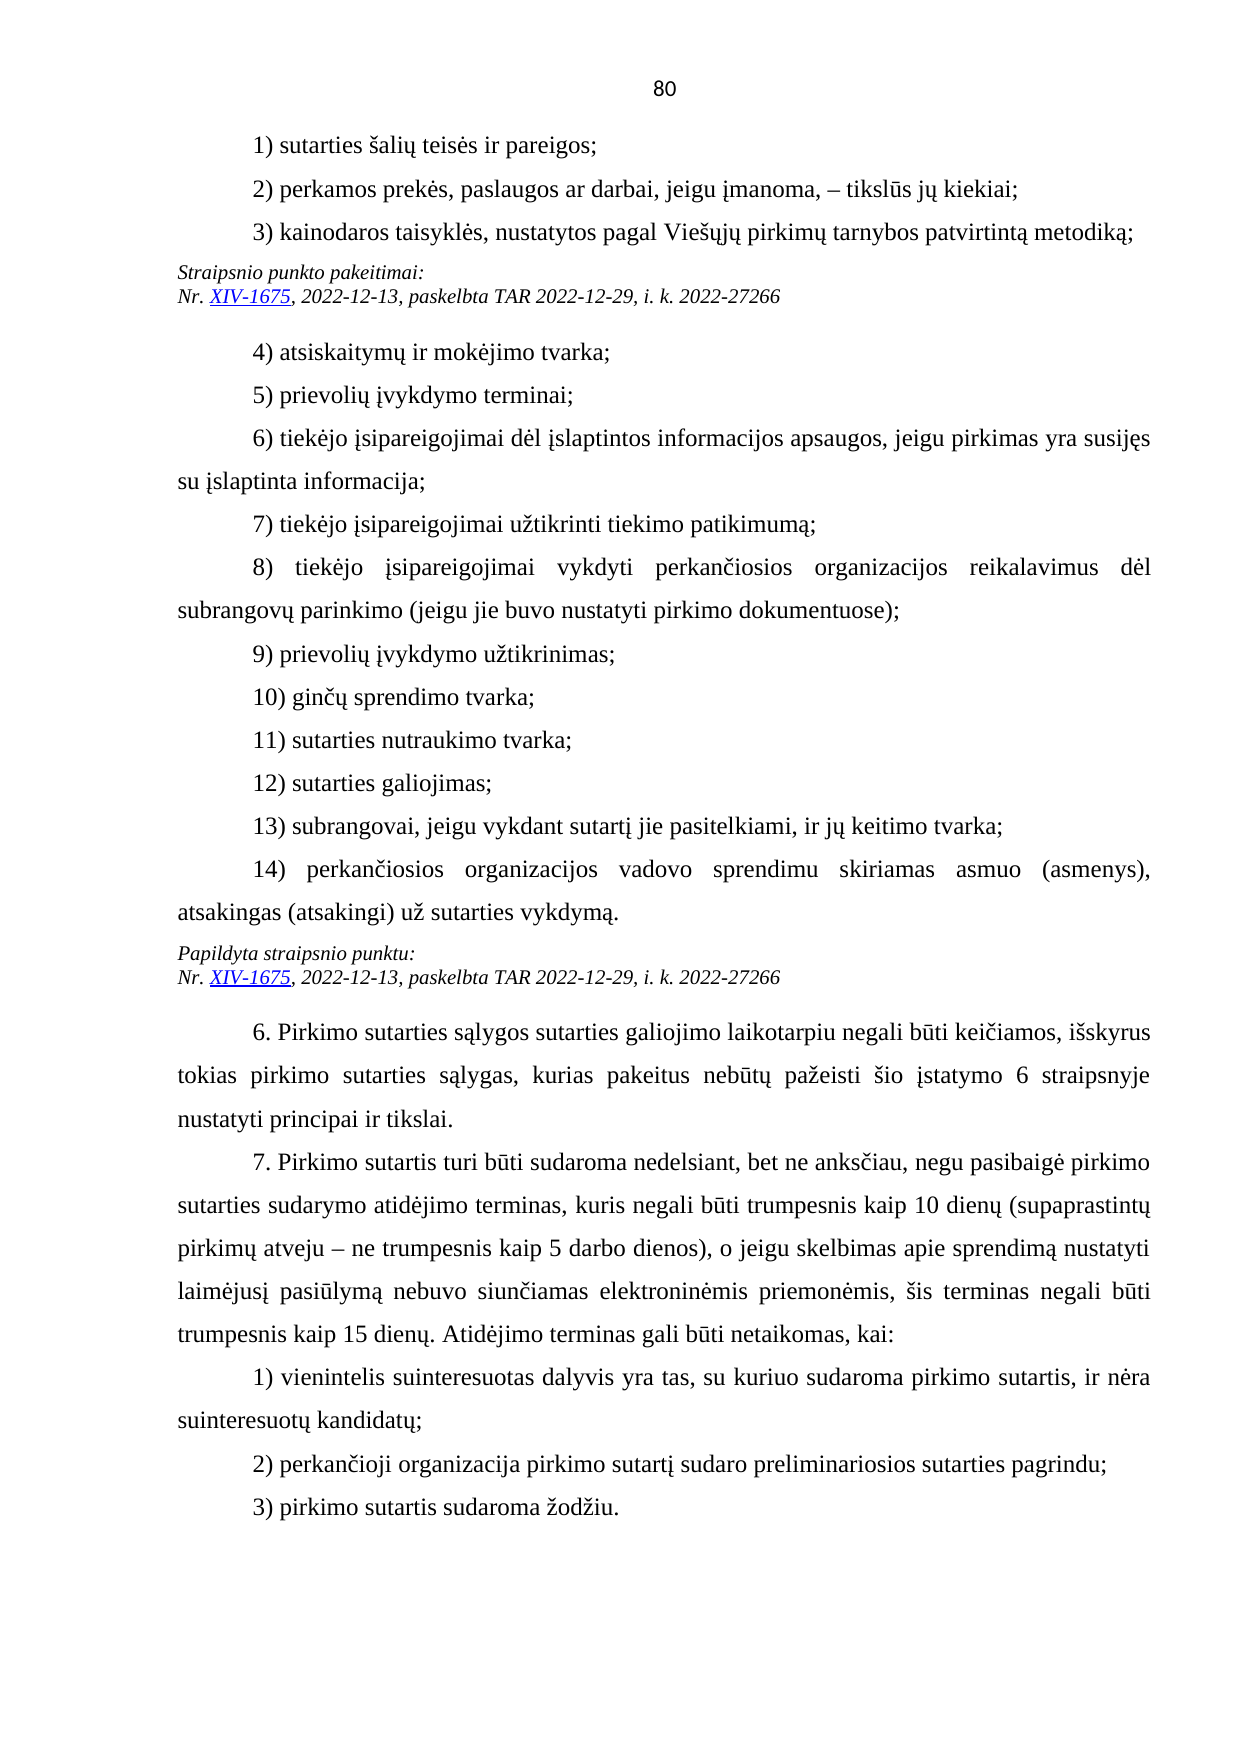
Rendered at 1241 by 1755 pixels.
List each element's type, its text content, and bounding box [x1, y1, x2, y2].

text Nr. XIV-1675, 2022-12-13, paskelbta TAR 2022-12-29, i. k. 2022-27266 [177, 965, 1152, 989]
text 2) perkamos prekės, paslaugos ar darbai, jeigu įmanoma, – tikslūs jų kiekiai; [177, 174, 1152, 202]
text 12) sutarties galiojimas; [177, 768, 1152, 797]
text 6. Pirkimo sutarties sąlygos sutarties galiojimo laikotarpiu negali būti keičiamos, išskyrus tokias pirkimo sutarties sąlygas, kurias pakeitus nebūtų pažeisti šio įstatymo 6 straipsnyje nustatyti principai ir tikslai. [177, 1017, 1152, 1132]
text Papildyta straipsnio punktu: [177, 941, 1152, 965]
text 5) prievolių įvykdymo terminai; [177, 380, 1152, 409]
text 13) subrangovai, jeigu vykdant sutartį jie pasitelkiami, ir jų keitimo tvarka; [177, 811, 1152, 840]
text 1) vienintelis suinteresuotas dalyvis yra tas, su kuriuo sudaroma pirkimo sutartis, ir nėra suinteresuotų kandidatų; [177, 1362, 1152, 1434]
text 2) perkančioji organizacija pirkimo sutartį sudaro preliminariosios sutarties pagrindu; [177, 1449, 1152, 1477]
text 10) ginčų sprendimo tvarka; [177, 682, 1152, 711]
text Straipsnio punkto pakeitimai: [177, 260, 1152, 284]
text 6) tiekėjo įsipareigojimai dėl įslaptintos informacijos apsaugos, jeigu pirkimas yra susijęs su įslaptinta informacija; [177, 423, 1152, 495]
text 1) sutarties šalių teisės ir pareigos; [177, 131, 1152, 159]
text Nr. XIV-1675, 2022-12-13, paskelbta TAR 2022-12-29, i. k. 2022-27266 [177, 284, 1152, 308]
text 14) perkančiosios organizacijos vadovo sprendimu skiriamas asmuo (asmenys), atsakingas (atsakingi) už sutarties vykdymą. [177, 854, 1152, 926]
text 11) sutarties nutraukimo tvarka; [177, 725, 1152, 754]
text 4) atsiskaitymų ir mokėjimo tvarka; [177, 337, 1152, 366]
text 3) kainodaros taisyklės, nustatytos pagal Viešųjų pirkimų tarnybos patvirtintą metodiką; [177, 217, 1152, 246]
text 7. Pirkimo sutartis turi būti sudaroma nedelsiant, bet ne anksčiau, negu pasibaigė pirkimo sutarties sudarymo atidėjimo terminas, kuris negali būti trumpesnis kaip 10 dienų (supaprastintų pirkimų atveju – ne trumpesnis kaip 5 darbo dienos), o jeigu skelbimas apie sprendimą nustatyti laimėjusį pasiūlymą nebuvo siunčiamas elektroninėmis priemonėmis, šis terminas negali būti trumpesnis kaip 15 dienų. Atidėjimo terminas gali būti netaikomas, kai: [177, 1147, 1152, 1348]
text 7) tiekėjo įsipareigojimai užtikrinti tiekimo patikimumą; [177, 509, 1152, 538]
text 8) tiekėjo įsipareigojimai vykdyti perkančiosios organizacijos reikalavimus dėl subrangovų parinkimo (jeigu jie buvo nustatyti pirkimo dokumentuose); [177, 552, 1152, 624]
text 3) pirkimo sutartis sudaroma žodžiu. [177, 1492, 1152, 1521]
text 9) prievolių įvykdymo užtikrinimas; [177, 639, 1152, 667]
